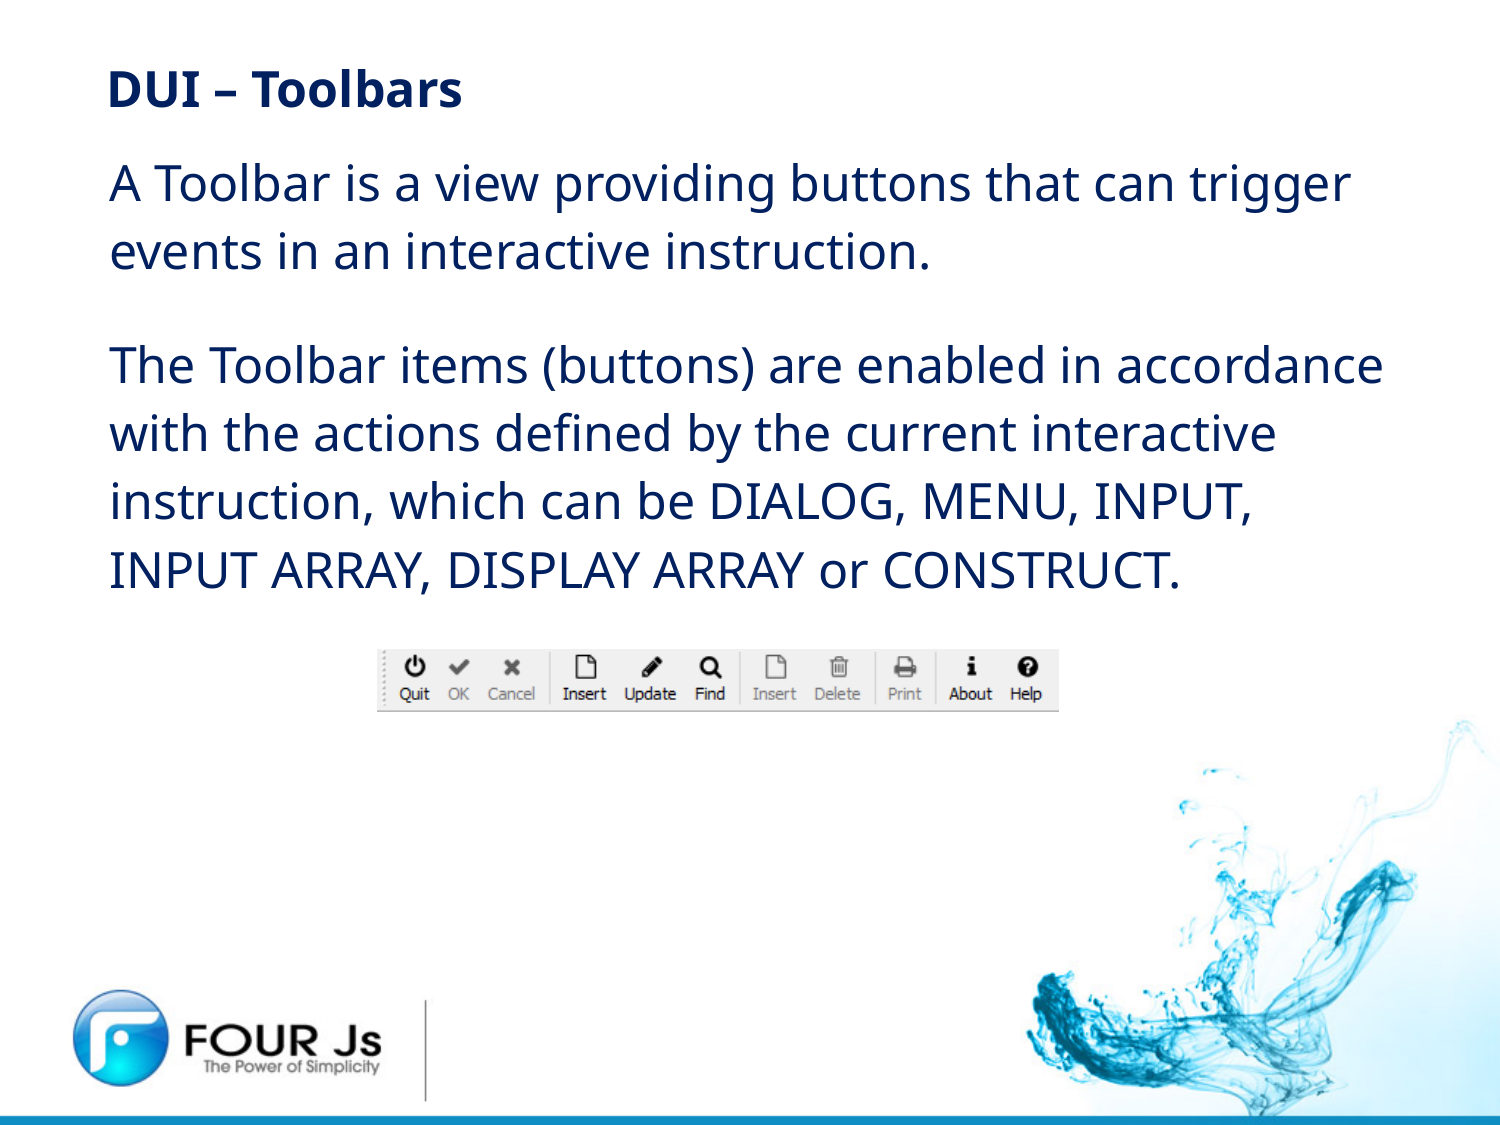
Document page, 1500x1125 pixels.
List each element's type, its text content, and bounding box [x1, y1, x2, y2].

text_box A Toolbar is a view providing buttons that can trigger events in an interactive instruction. The Toolbar items (buttons) are enabled in accordance with the actions defined by the current interactive instruction, which can be DIALOG, MENU, INPUT, INPUT ARRAY, DISPLAY ARRAY or CONSTRUCT. [94, 140, 1432, 839]
text_box [11, 145, 1347, 922]
title DUI – Toolbars [106, 35, 1388, 140]
picture [0, 0, 1500, 1117]
